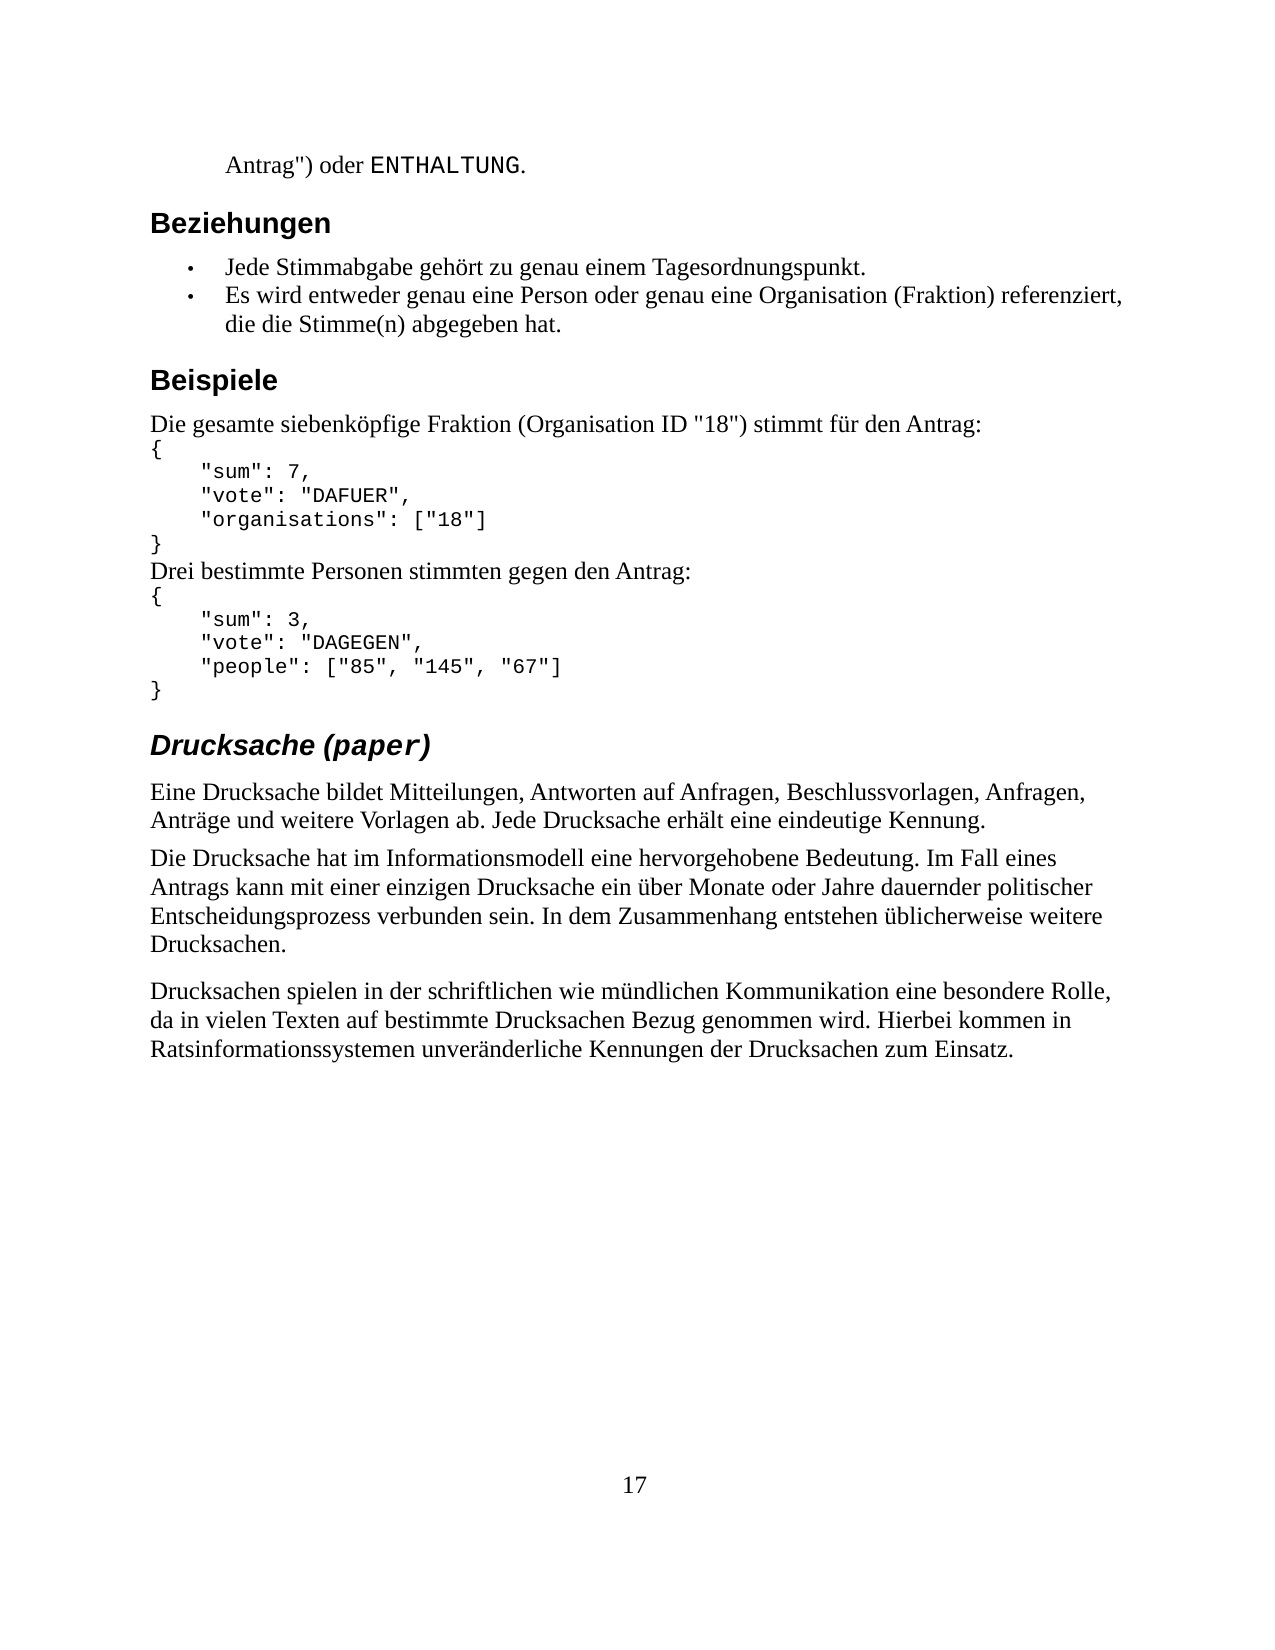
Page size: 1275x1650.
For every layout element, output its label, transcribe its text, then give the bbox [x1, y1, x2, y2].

text { [150, 438, 1125, 462]
text "vote": "DAFUER", [150, 485, 1125, 509]
text } [150, 679, 1125, 703]
text "vote": "DAGEGEN", [150, 632, 1125, 656]
subtitle Beziehungen [150, 206, 1125, 239]
text "sum": 3, [150, 608, 1125, 632]
text Drucksachen spielen in der schriftlichen wie mündlichen Kommunikation eine besondere Rolle, da in vielen Texten auf bestimmte Drucksachen Bezug genommen wird. Hierbei kommen in Ratsinformationssystemen unveränderliche Kennungen der Drucksachen zum Einsatz. [150, 976, 1125, 1062]
text "organisations": ["18"] [150, 509, 1125, 532]
text "sum": 7, [150, 462, 1125, 485]
list Jede Stimmabgabe gehört zu genau einem Tagesordnungspunkt. [187, 252, 1125, 281]
subtitle Beispiele [150, 363, 1125, 397]
list Es wird entweder genau eine Person oder genau eine Organisation (Fraktion) referenziert, die die Stimme(n) abgegeben hat. [187, 281, 1125, 338]
text Eine Drucksache bildet Mitteilungen, Antworten auf Anfragen, Beschlussvorlagen, Anfragen, Anträge und weitere Vorlagen ab. Jede Drucksache erhält eine eindeutige Kennung. [150, 777, 1125, 834]
subtitle Drucksache (paper) [150, 728, 1125, 764]
text Antrag") oder ENTHALTUNG. [225, 150, 1125, 181]
text Die gesamte siebenköpfige Fraktion (Organisation ID "18") stimmt für den Antrag: [150, 409, 1125, 438]
text Die Drucksache hat im Informationsmodell eine hervorgehobene Bedeutung. Im Fall eines Antrags kann mit einer einzigen Drucksache ein über Monate oder Jahre dauernder politischer Entscheidungsprozess verbunden sein. In dem Zusammenhang entstehen üblicherweise weitere Drucksachen. [150, 843, 1125, 958]
text Drei bestimmte Personen stimmten gegen den Antrag: [150, 556, 1125, 585]
text { [150, 585, 1125, 608]
text "people": ["85", "145", "67"] [150, 656, 1125, 679]
text } [150, 532, 1125, 556]
